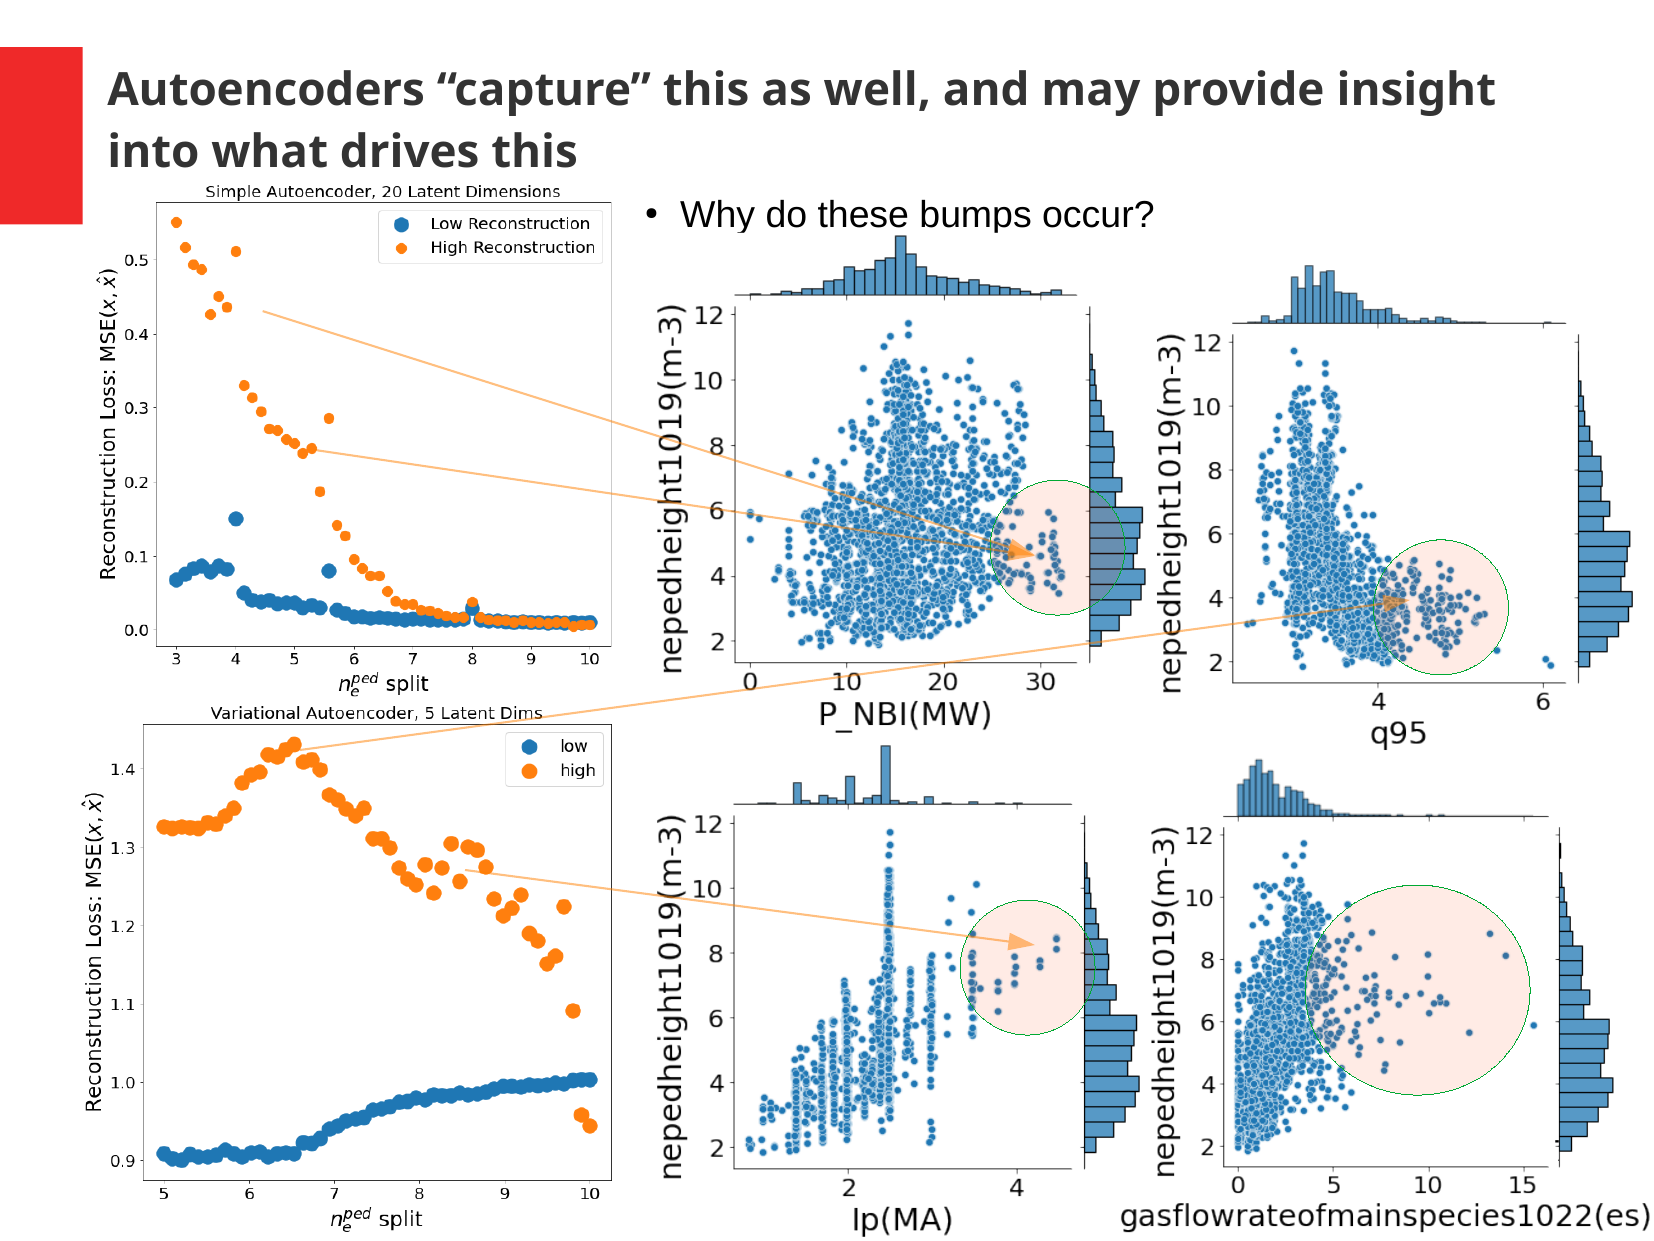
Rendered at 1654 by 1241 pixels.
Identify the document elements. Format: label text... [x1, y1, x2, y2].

title Autoencoders “capture” this as well, and may provide insight into what drives this [107, 15, 1561, 223]
text_box [1373, 539, 1509, 675]
picture [75, 179, 616, 1241]
picture [647, 434, 990, 548]
text_box Why do these bumps occur? [630, 186, 1216, 286]
text_box [1305, 885, 1531, 1096]
text_box [960, 900, 1096, 1036]
picture [647, 224, 1654, 1241]
text_box [990, 480, 1126, 616]
text_box [990, 543, 1008, 550]
